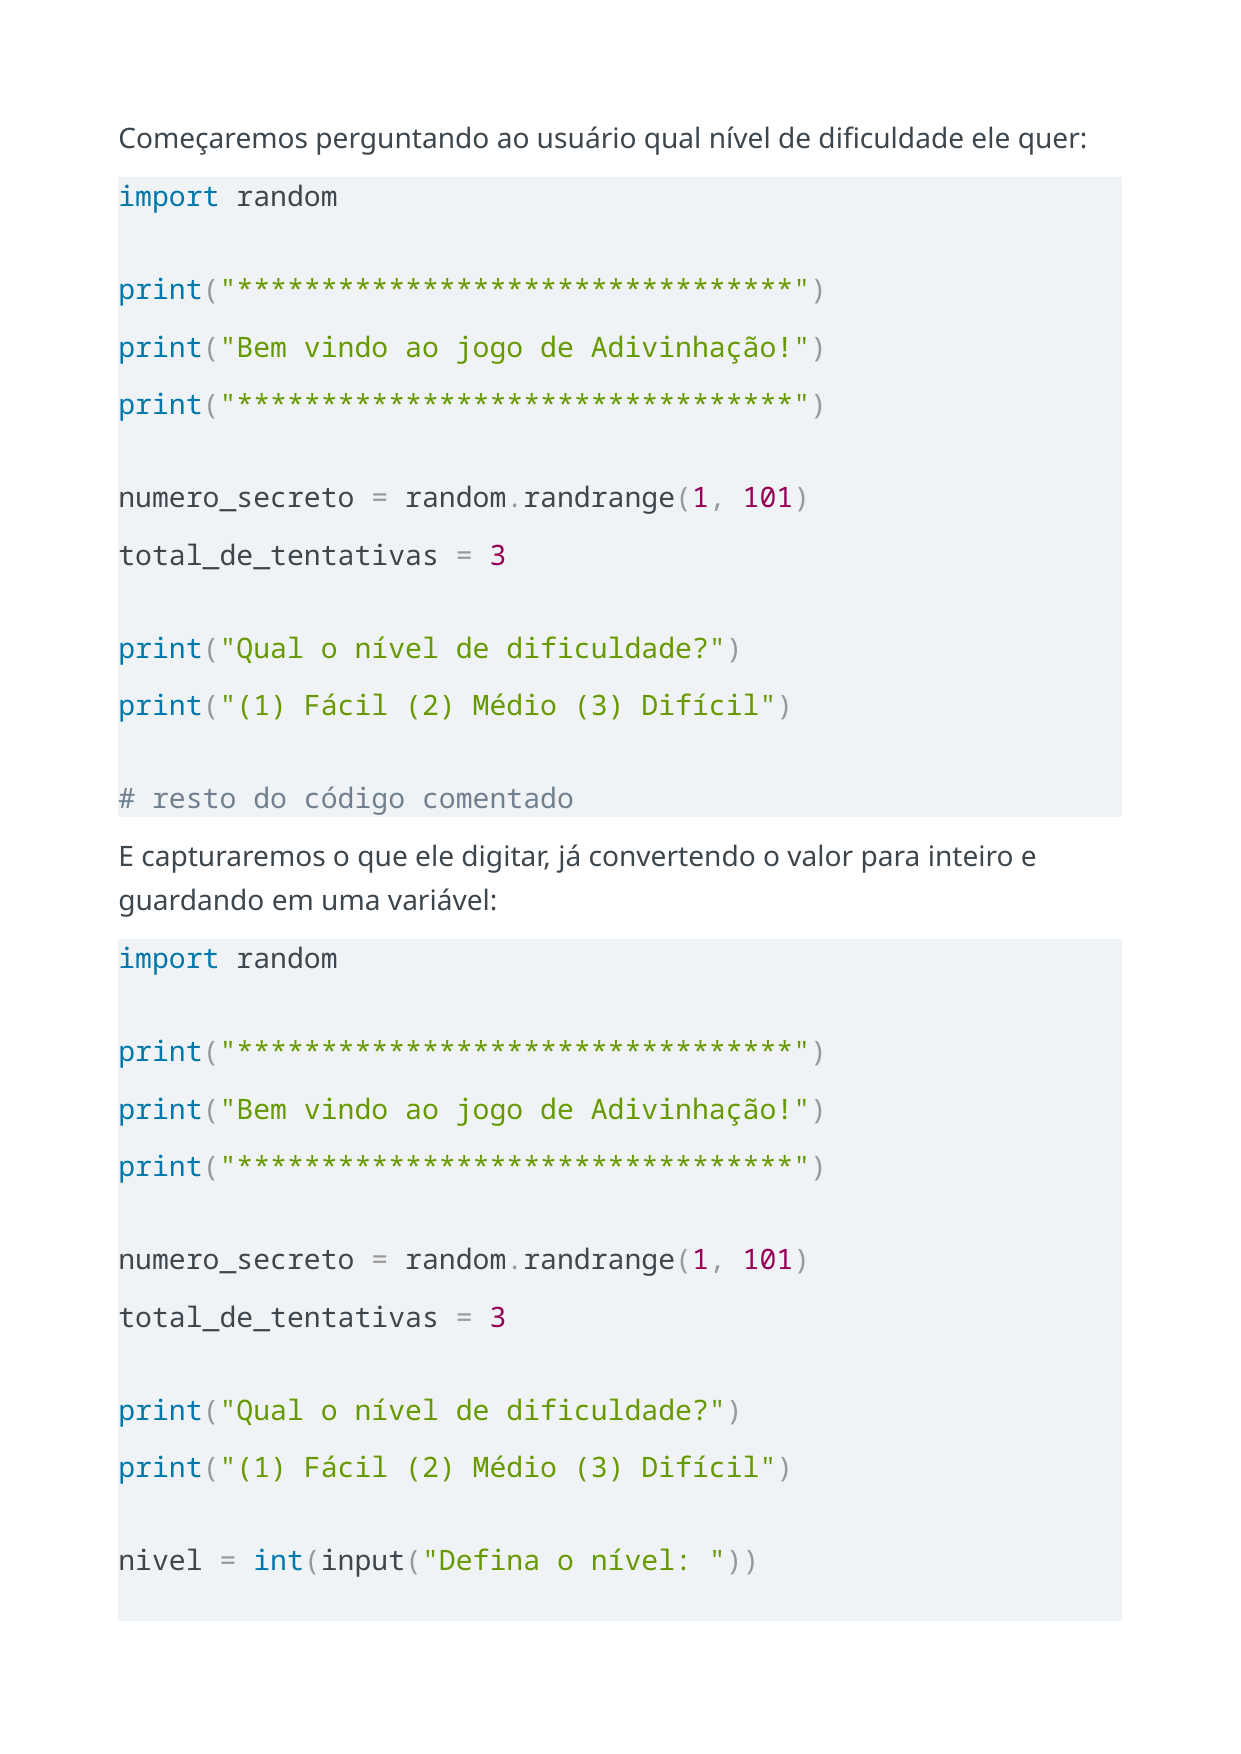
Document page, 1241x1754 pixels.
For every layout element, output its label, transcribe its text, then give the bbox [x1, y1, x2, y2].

text print("(1) Fácil (2) Médio (3) Difícil") [118, 686, 1122, 724]
text print("Qual o nível de dificuldade?") [118, 1390, 1122, 1428]
text print("*********************************") [118, 1147, 1122, 1185]
text print("*********************************") [118, 270, 1122, 308]
text # resto do código comentado [118, 778, 1122, 817]
text Começaremos perguntando ao usuário qual nível de dificuldade ele quer: [118, 118, 1122, 156]
text numero_secreto = random.randrange(1, 101) [118, 1239, 1122, 1278]
text import random [118, 939, 1122, 977]
text import random [118, 177, 1122, 215]
text numero_secreto = random.randrange(1, 101) [118, 478, 1122, 516]
text print("*********************************") [118, 385, 1122, 423]
text total_de_tentativas = 3 [118, 1297, 1122, 1335]
text print("Qual o nível de dificuldade?") [118, 628, 1122, 666]
text nivel = int(input("Defina o nível: ")) [118, 1540, 1122, 1579]
text E capturaremos o que ele digitar, já convertendo o valor para inteiro e guardando em uma variável: [118, 836, 1122, 918]
text total_de_tentativas = 3 [118, 535, 1122, 573]
text print("*********************************") [118, 1032, 1122, 1070]
text print("(1) Fácil (2) Médio (3) Difícil") [118, 1447, 1122, 1486]
text print("Bem vindo ao jogo de Adivinhação!") [118, 327, 1122, 366]
text print("Bem vindo ao jogo de Adivinhação!") [118, 1089, 1122, 1127]
